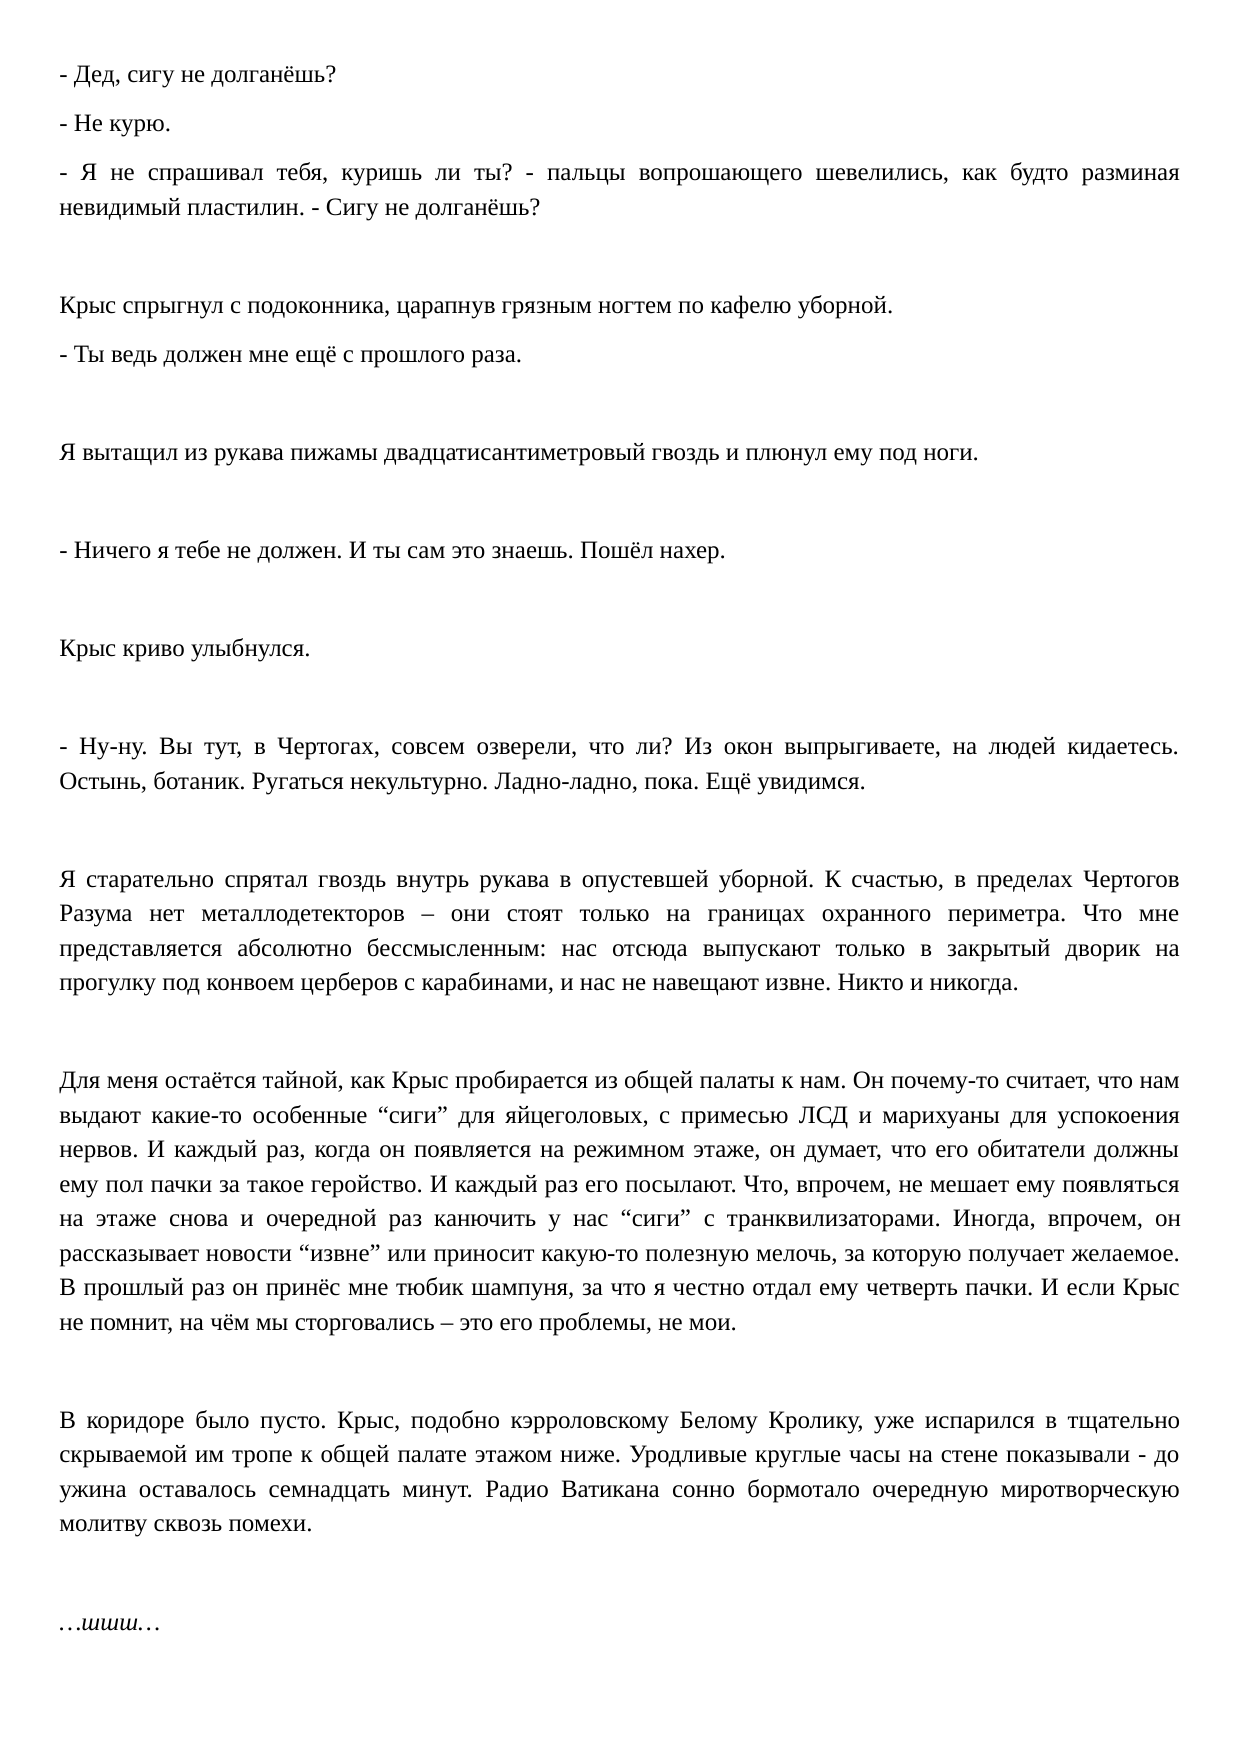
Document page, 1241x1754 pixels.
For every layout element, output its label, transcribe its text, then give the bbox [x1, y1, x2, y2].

text Я вытащил из рукава пижамы двадцатисантиметровый гвоздь и плюнул ему под ноги. [59, 437, 1181, 466]
text - Я не спрашивал тебя, куришь ли ты? - пальцы вопрошающего шевелились, как будто разминая невидимый пластилин. - Сигу не долганёшь? [59, 157, 1181, 220]
text В коридоре было пусто. Крыс, подобно кэрроловскому Белому Кролику, уже испарился в тщательно скрываемой им тропе к общей палате этажом ниже. Уродливые круглые часы на стене показывали - до ужина оставалось семнадцать минут. Радио Ватикана сонно бормотало очередную миротворческую молитву сквозь помехи. [59, 1405, 1181, 1537]
text Крыс криво улыбнулся. [59, 633, 1181, 662]
text Для меня остаётся тайной, как Крыс пробирается из общей палаты к нам. Он почему-то считает, что нам выдают какие-то особенные “сиги” для яйцеголовых, с примесью ЛСД и марихуаны для успокоения нервов. И каждый раз, когда он появляется на режимном этаже, он думает, что его обитатели должны ему пол пачки за такое геройство. И каждый раз его посылают. Что, впрочем, не мешает ему появляться на этаже снова и очередной раз канючить у нас “сиги” с транквилизаторами. Иногда, впрочем, он рассказывает новости “извне” или приносит какую-то полезную мелочь, за которую получает желаемое. В прошлый раз он принёс мне тюбик шампуня, за что я честно отдал ему четверть пачки. И если Крыс не помнит, на чём мы сторговались – это его проблемы, не мои. [59, 1066, 1181, 1336]
text - Ну-ну. Вы тут, в Чертогах, совсем озверели, что ли? Из окон выпрыгиваете, на людей кидаетесь. Остынь, ботаник. Ругаться некультурно. Ладно-ладно, пока. Ещё увидимся. [59, 731, 1181, 794]
text - Ты ведь должен мне ещё с прошлого раза. [59, 339, 1181, 368]
text - Дед, сигу не долганёшь? [59, 59, 1181, 88]
text Крыс спрыгнул с подоконника, царапнув грязным ногтем по кафелю уборной. [59, 290, 1181, 318]
text - Ничего я тебе не должен. И ты сам это знаешь. Пошёл нахер. [59, 535, 1181, 564]
text Я старательно спрятал гвоздь внутрь рукава в опустевшей уборной. К счастью, в пределах Чертогов Разума нет металлодетекторов – они стоят только на границах охранного периметра. Что мне представляется абсолютно бессмысленным: нас отсюда выпускают только в закрытый дворик на прогулку под конвоем церберов с карабинами, и нас не навещают извне. Никто и никогда. [59, 864, 1181, 996]
text - Не курю. [59, 108, 1181, 137]
text …шшш… [59, 1607, 1181, 1635]
